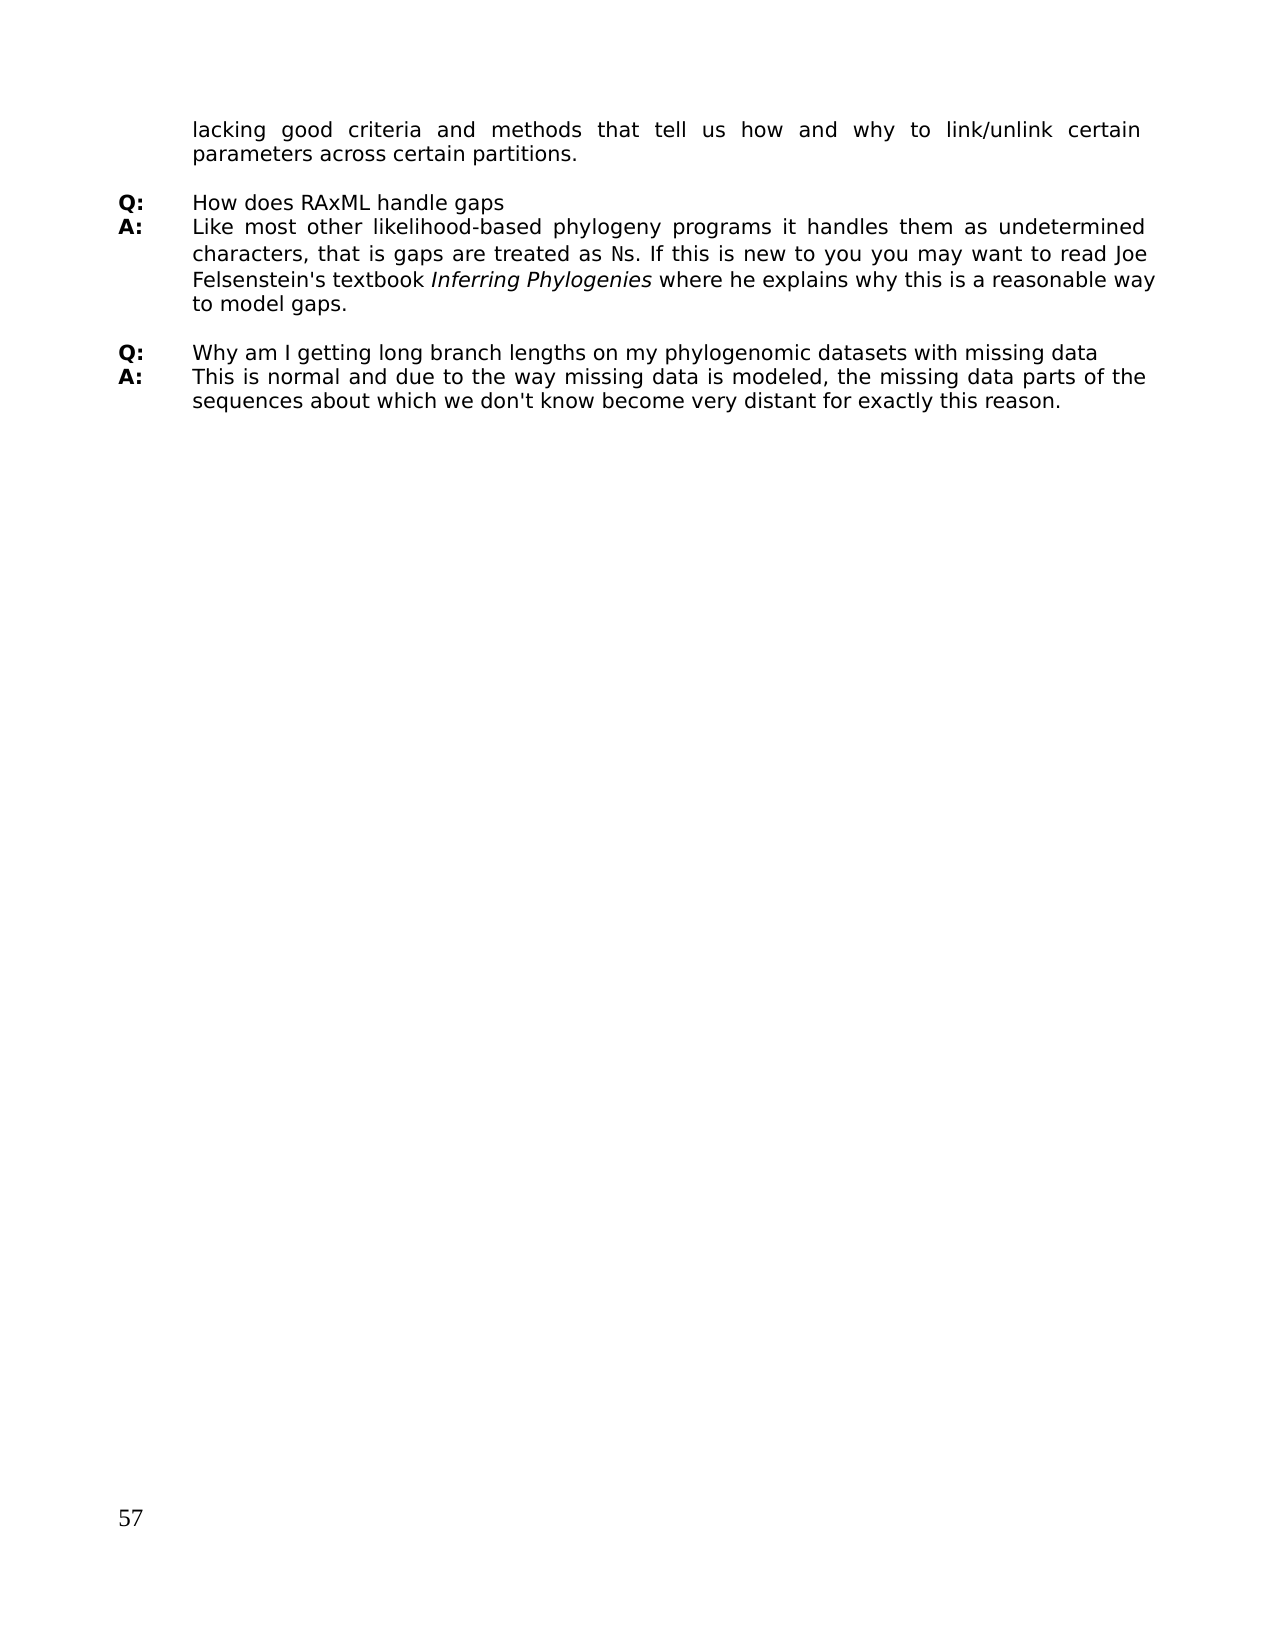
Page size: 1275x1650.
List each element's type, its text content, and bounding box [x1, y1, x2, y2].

text lacking good criteria and methods that tell us how and why to link/unlink certain parameters across certain partitions. [118, 118, 1157, 167]
text Q: How does RAxML handle gaps [118, 191, 1157, 215]
text A: This is normal and due to the way missing data is modeled, the missing data parts of the sequences about which we don't know become very distant for exactly this reason. [118, 365, 1157, 413]
text Q: Why am I getting long branch lengths on my phylogenomic datasets with missing data [118, 341, 1157, 365]
text A: Like most other likelihood-based phylogeny programs it handles them as undetermined characters, that is gaps are treated as Ns. If this is new to you you may want to read Joe Felsenstein's textbook Inferring Phylogenies where he explains why this is a reasonable way to model gaps. [118, 215, 1157, 316]
